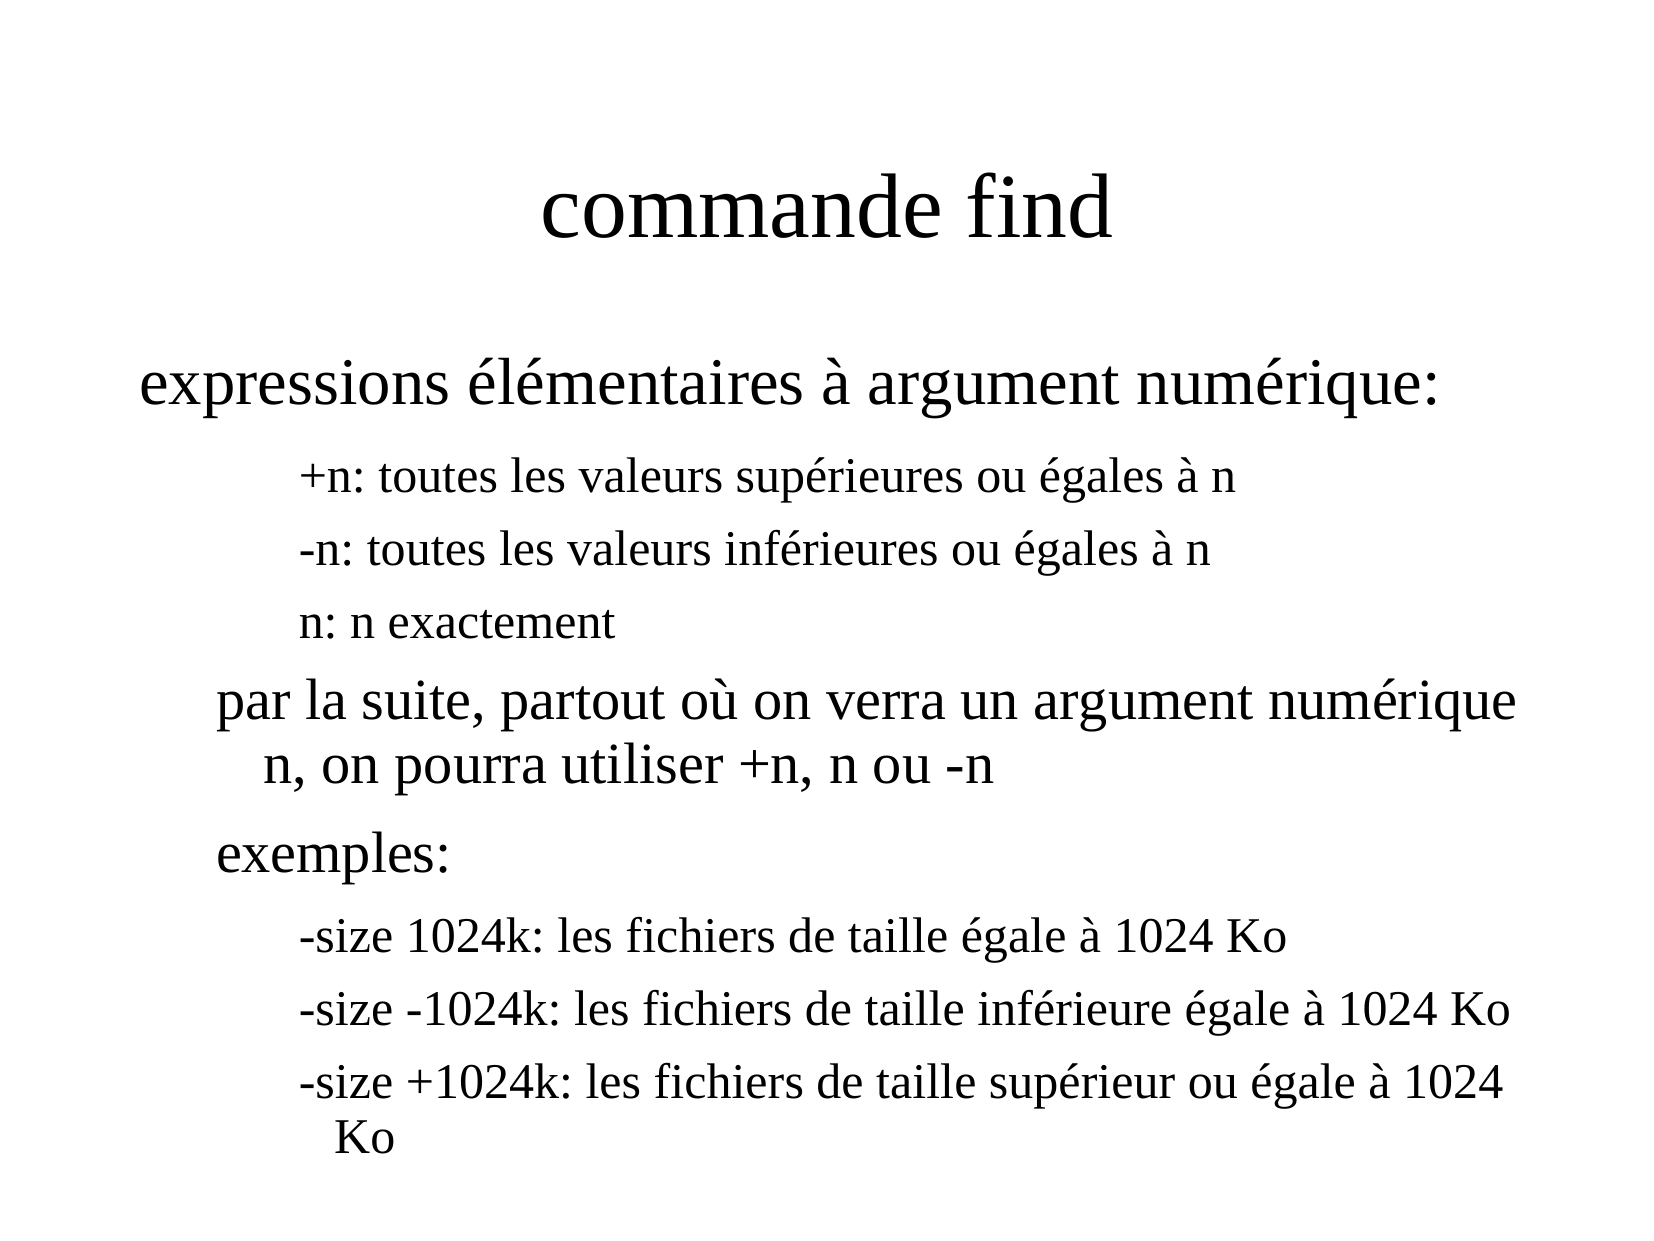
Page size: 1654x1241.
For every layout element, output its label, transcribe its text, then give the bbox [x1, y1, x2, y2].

title commande find [121, 102, 1534, 311]
list expressions élémentaires à argument numérique: +n: toutes les valeurs supérieures ou égales à n -n: toutes les valeurs inférieures ou égales à n n: n exactement par la suite, partout où on verra un argument numérique n, on pourra utiliser +n, n ou -n exemples: -size 1024k: les fichiers de taille égale à 1024 Ko -size -1024k: les fichiers de taille inférieure égale à 1024 Ko -size +1024k: les fichiers de taille supérieur ou égale à 1024 Ko [121, 344, 1534, 1231]
